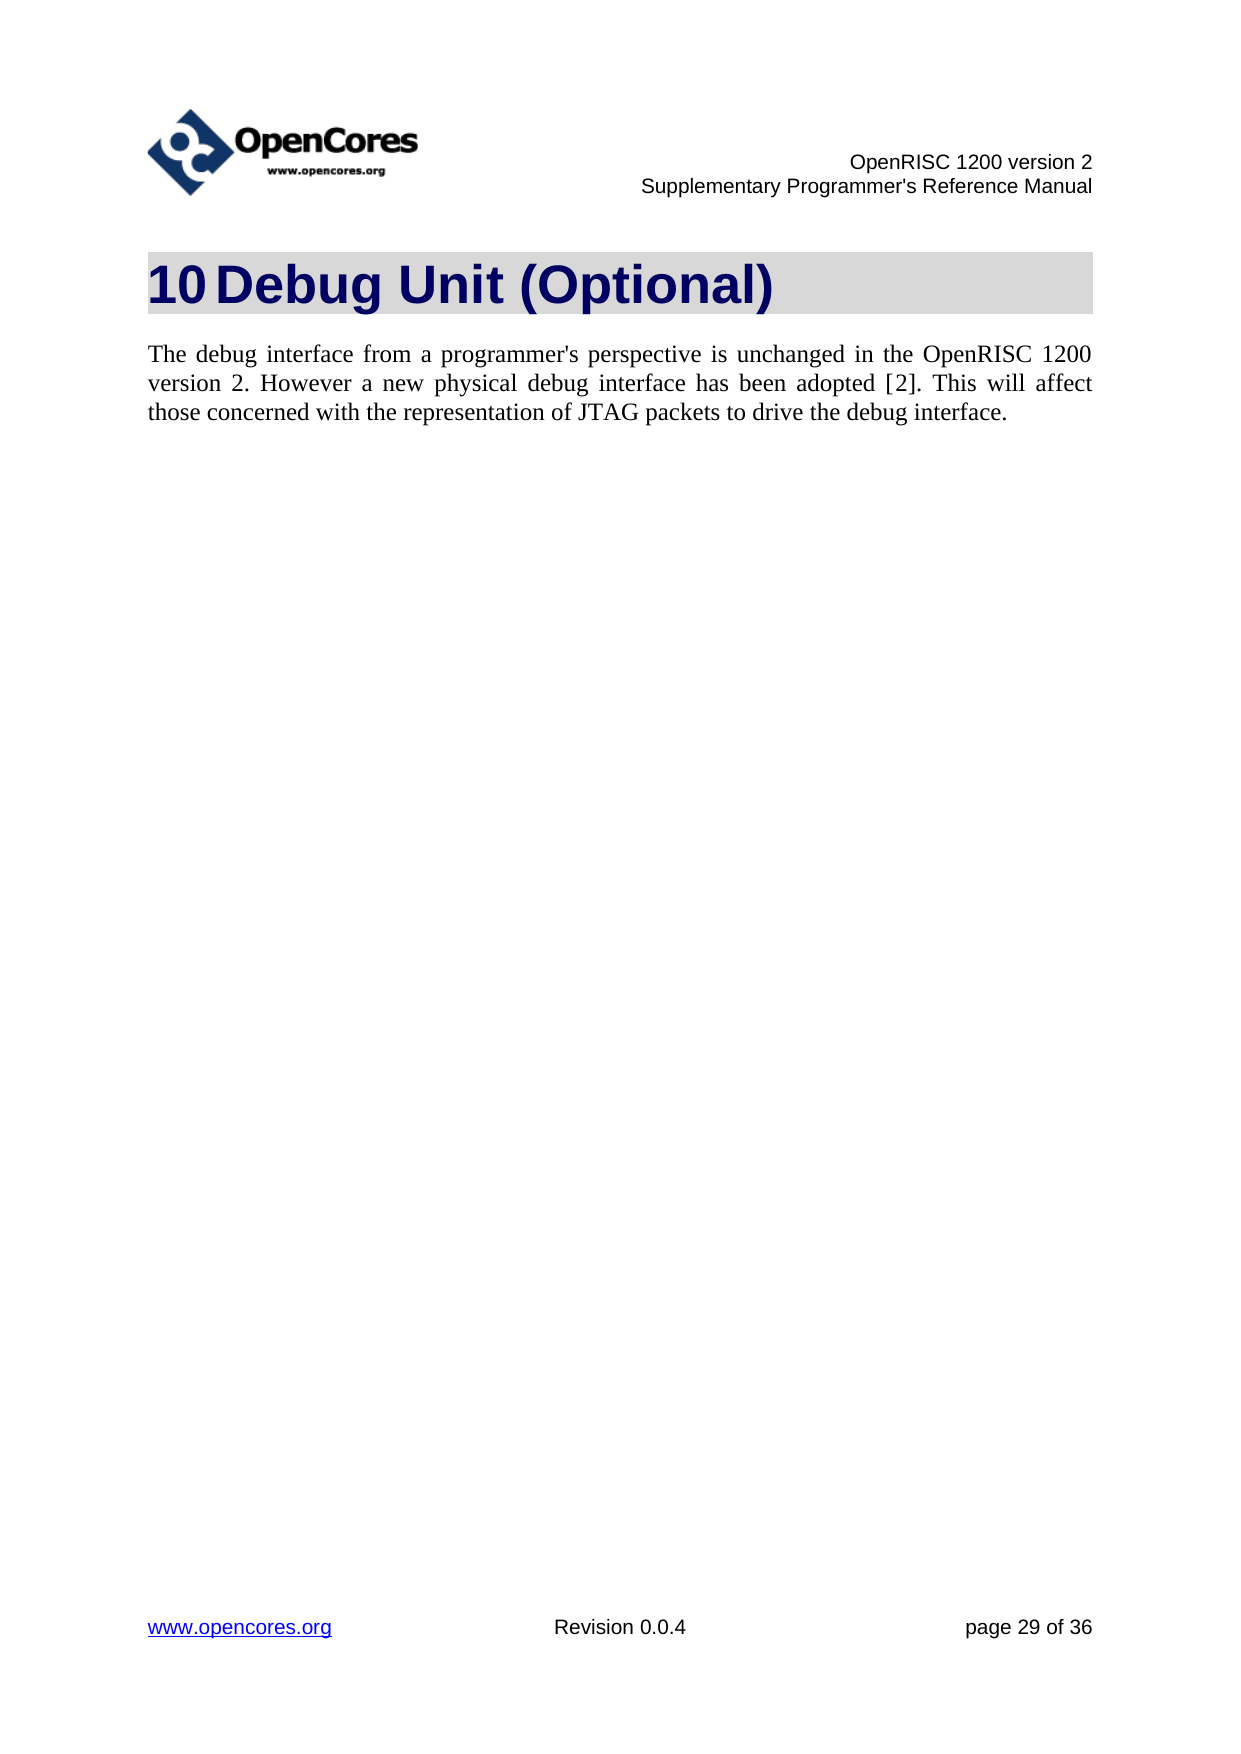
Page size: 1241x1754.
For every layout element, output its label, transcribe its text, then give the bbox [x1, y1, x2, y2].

subtitle Debug Unit (Optional) [148, 252, 1093, 314]
text The debug interface from a programmer's perspective is unchanged in the OpenRISC 1200 version 2. However a new physical debug interface has been adopted [2]. This will affect those concerned with the representation of JTAG packets to drive the debug interface. [148, 339, 1093, 426]
picture [147, 109, 418, 196]
